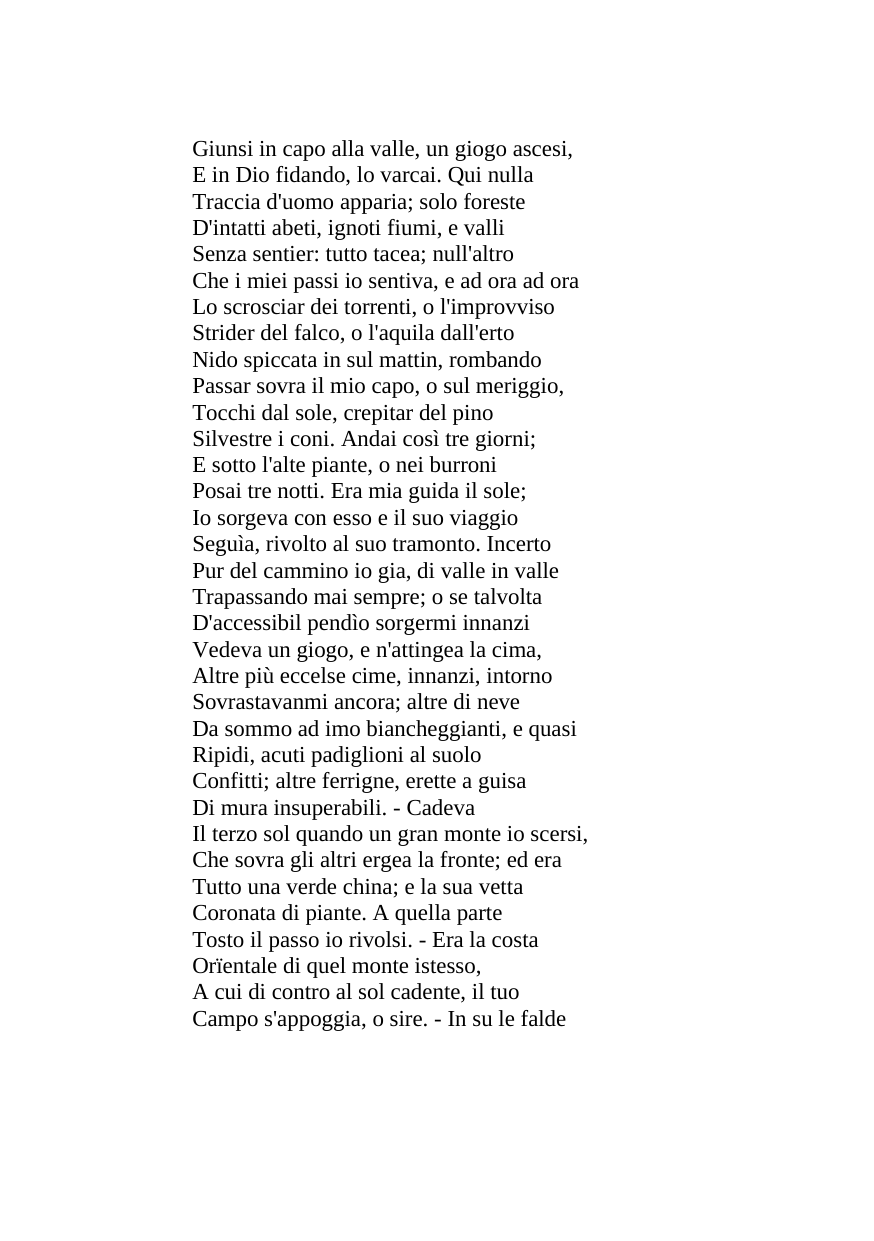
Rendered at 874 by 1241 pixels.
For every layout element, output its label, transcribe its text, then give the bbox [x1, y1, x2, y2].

text Ripidi, acuti padiglioni al suolo [162, 741, 768, 767]
text D'intatti abeti, ignoti fiumi, e valli [162, 214, 768, 240]
text Silvestre i coni. Andai così tre giorni; [162, 425, 768, 451]
text Lo scrosciar dei torrenti, o l'improvviso [162, 293, 768, 319]
text Io sorgeva con esso e il suo viaggio [162, 504, 768, 530]
text Tutto una verde china; e la sua vetta [162, 873, 768, 899]
text Nido spiccata in sul mattin, rombando [162, 346, 768, 372]
text Che i miei passi io sentiva, e ad ora ad ora [162, 267, 768, 293]
text Sovrastavanmi ancora; altre di neve [162, 688, 768, 715]
text Seguìa, rivolto al suo tramonto. Incerto [162, 530, 768, 557]
text Il terzo sol quando un gran monte io scersi, [162, 820, 768, 847]
text Vedeva un giogo, e n'attingea la cima, [162, 636, 768, 662]
text Di mura insuperabili. - Cadeva [162, 794, 768, 820]
text Passar sovra il mio capo, o sul meriggio, [162, 372, 768, 398]
text A cui di contro al sol cadente, il tuo [162, 978, 768, 1005]
text Da sommo ad imo biancheggianti, e quasi [162, 715, 768, 741]
text Tosto il passo io rivolsi. - Era la costa [162, 926, 768, 952]
text Tocchi dal sole, crepitar del pino [162, 398, 768, 425]
text Pur del cammino io gia, di valle in valle [162, 557, 768, 583]
text Trapassando mai sempre; o se talvolta [162, 583, 768, 609]
text E in Dio fidando, lo varcai. Qui nulla [162, 161, 768, 188]
text Che sovra gli altri ergea la fronte; ed era [162, 847, 768, 873]
text D'accessibil pendìo sorgermi innanzi [162, 609, 768, 636]
text Coronata di piante. A quella parte [162, 899, 768, 926]
text Posai tre notti. Era mia guida il sole; [162, 478, 768, 504]
text Confitti; altre ferrigne, erette a guisa [162, 767, 768, 794]
text Campo s'appoggia, o sire. - In su le falde [162, 1005, 768, 1031]
text Giunsi in capo alla valle, un giogo ascesi, [162, 135, 768, 161]
text Strider del falco, o l'aquila dall'erto [162, 319, 768, 346]
text Senza sentier: tutto tacea; null'altro [162, 240, 768, 267]
text Altre più eccelse cime, innanzi, intorno [162, 662, 768, 688]
text E sotto l'alte piante, o nei burroni [162, 451, 768, 478]
text Traccia d'uomo apparia; solo foreste [162, 188, 768, 214]
text Orïentale di quel monte istesso, [162, 952, 768, 978]
